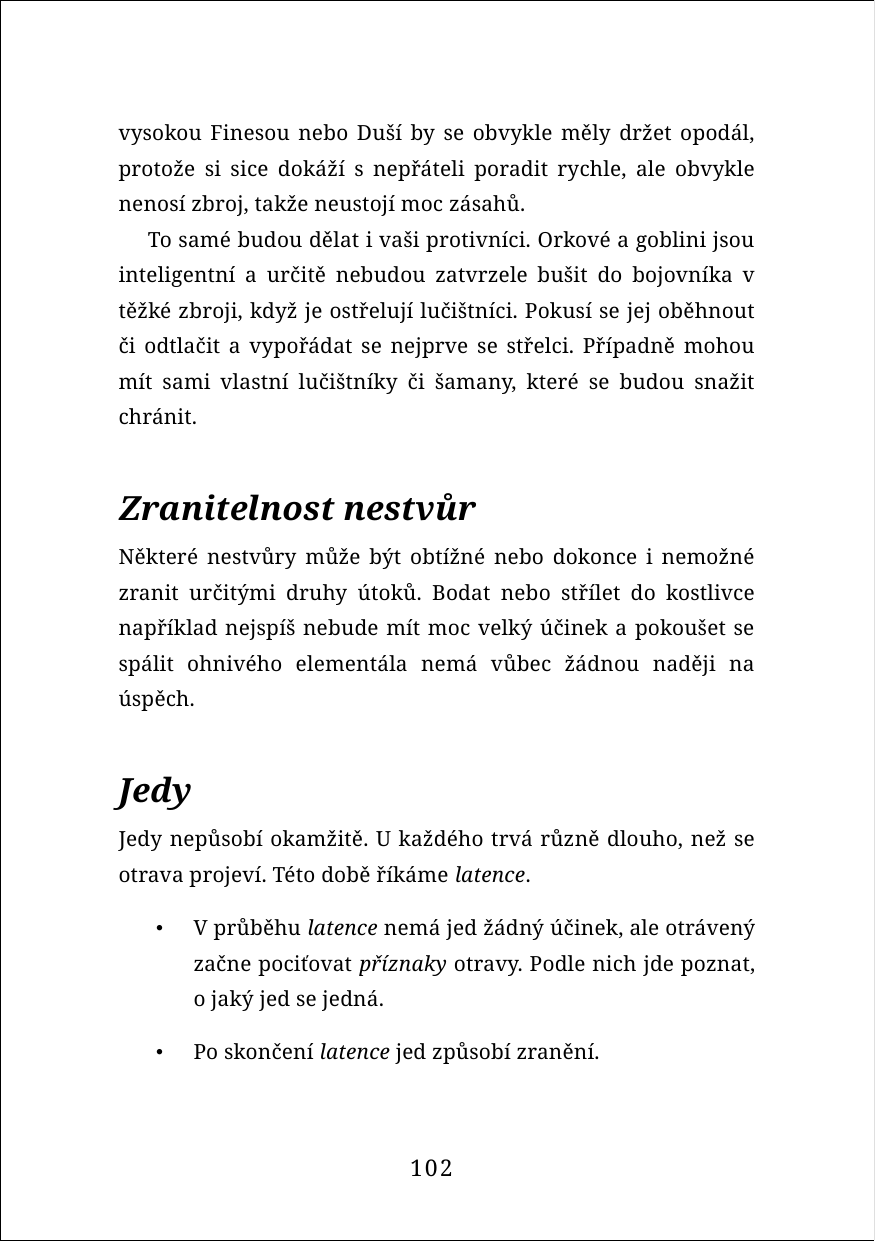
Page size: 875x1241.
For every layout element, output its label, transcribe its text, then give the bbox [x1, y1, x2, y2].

list Po skončení latence jed způsobí zranění. [156, 1037, 756, 1066]
list V průběhu latence nemá jed žádný účinek, ale otrávený začne pociťovat příznaky otravy. Podle nich jde poznat, o jaký jed se jedná. [156, 913, 756, 1013]
text Některé nestvůry může být obtížné nebo dokonce i nemožné zranit určitými druhy útoků. Bodat nebo střílet do kostlivce například nejspíš nebude mít moc velký účinek a pokoušet se spálit ohnivého elementála nemá vůbec žádnou naději na úspěch. [118, 542, 756, 713]
subtitle Zranitelnost nestvůr [118, 485, 756, 531]
subtitle Jedy [118, 767, 756, 813]
text Jedy nepůsobí okamžitě. U každého trvá různě dlouho, než se otrava projeví. Této době říkáme latence. [118, 824, 756, 888]
text vysokou Finesou nebo Duší by se obvykle měly držet opodál, protože si sice dokáží s nepřáteli poradit rychle, ale obvykle nenosí zbroj, takže neustojí moc zásahů. To samé budou dělat i vaši protivníci. Orkové a goblini jsou inteligentní a určitě nebudou zatvrzele bušit do bojovníka v těžké zbroji, když je ostřelují lučištníci. Pokusí se jej oběhnout či odtlačit a vypořádat se nejprve se střelci. Případně mohou mít sami vlastní lučištníky či šamany, které se budou snažit chránit. [118, 118, 756, 431]
